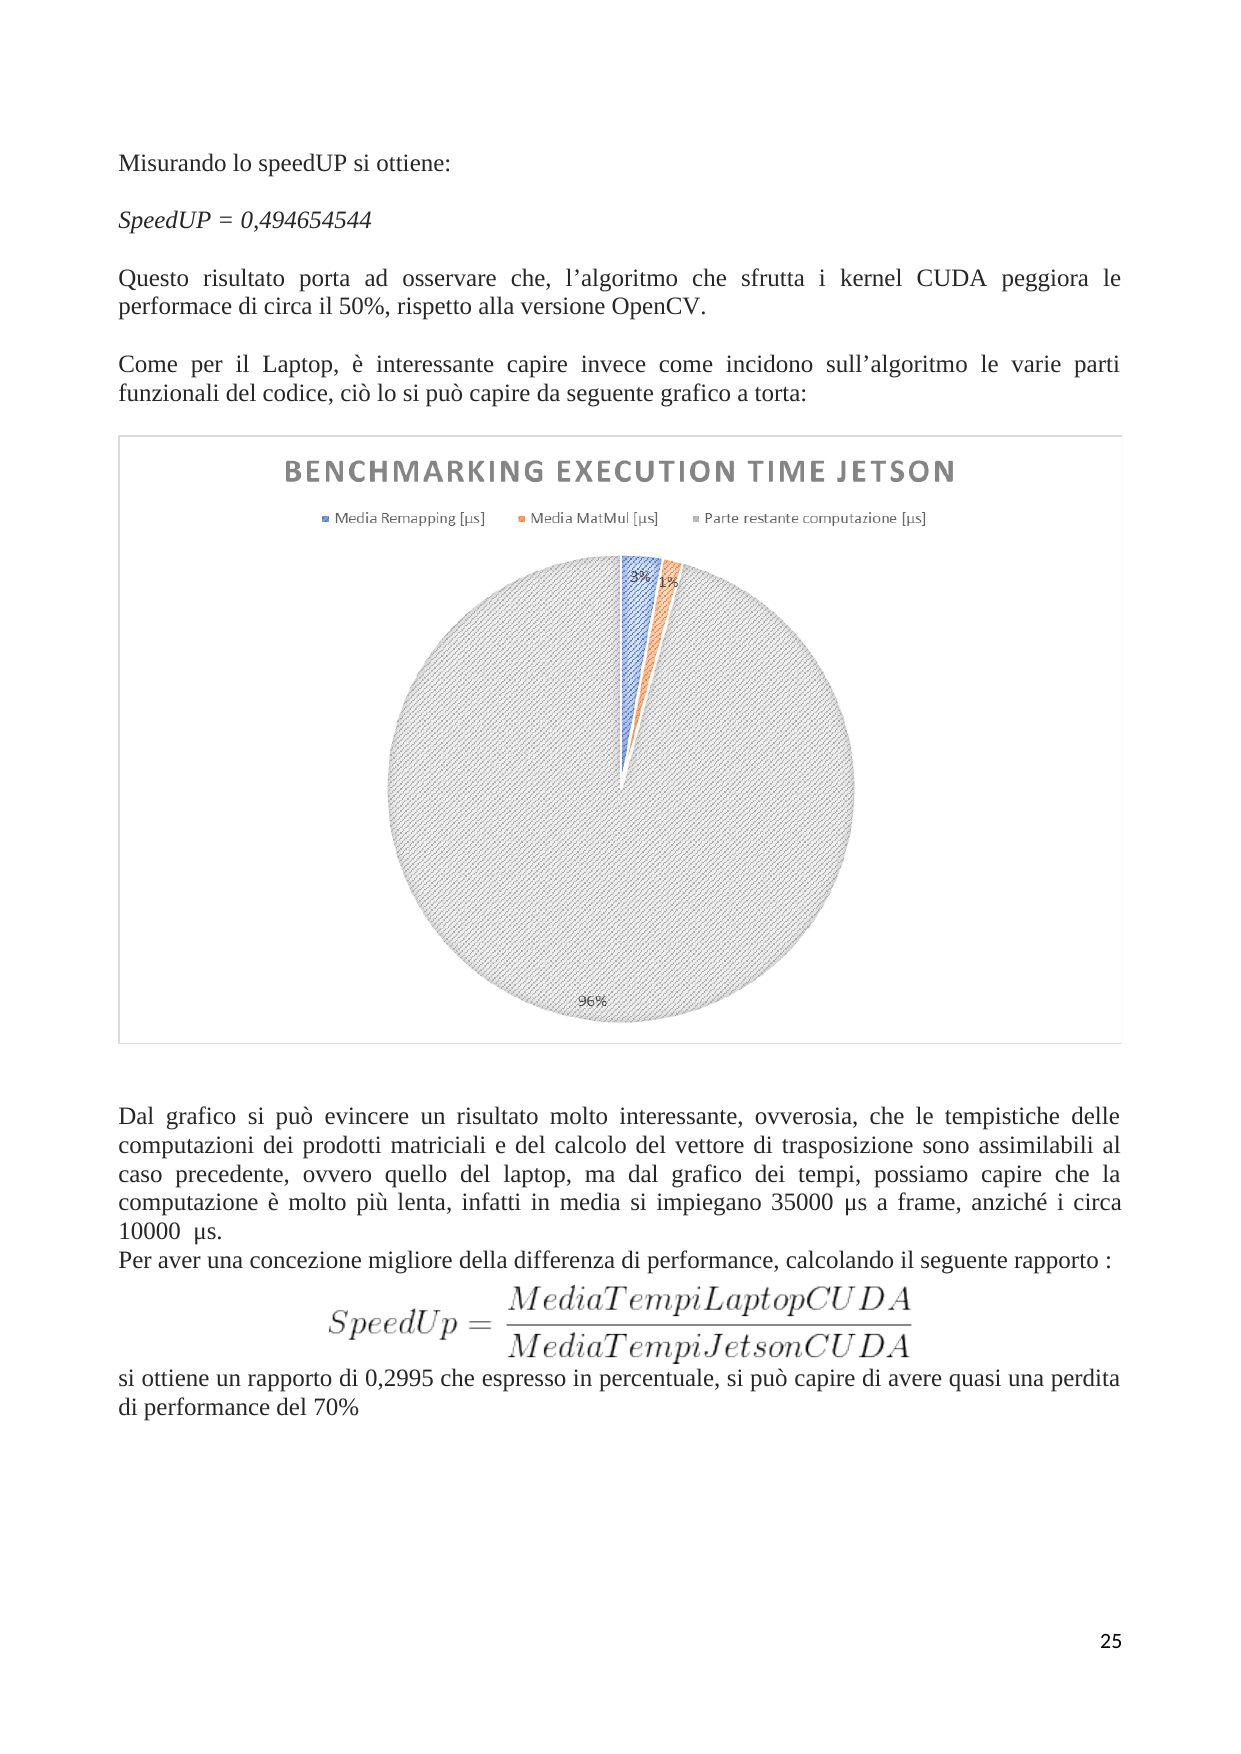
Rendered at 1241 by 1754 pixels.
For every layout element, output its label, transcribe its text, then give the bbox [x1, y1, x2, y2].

text Per aver una concezione migliore della differenza di performance, calcolando il seguente rapporto : [118, 1245, 1122, 1274]
picture [328, 1285, 912, 1364]
text si ottiene un rapporto di 0,2995 che espresso in percentuale, si può capire di avere quasi una perdita di performance del 70% [118, 1274, 1122, 1421]
text Come per il Laptop, è interessante capire invece come incidono sull’algoritmo le varie parti funzionali del codice, ciò lo si può capire da seguente grafico a torta: [118, 349, 1122, 406]
text Questo risultato porta ad osservare che, l’algoritmo che sfrutta i kernel CUDA peggiora le performace di circa il 50%, rispetto alla versione OpenCV. [118, 263, 1122, 320]
text Misurando lo speedUP si ottiene: [118, 148, 1122, 176]
picture [118, 435, 1123, 1044]
text SpeedUP = 0,494654544 [118, 205, 1122, 234]
text Dal grafico si può evincere un risultato molto interessante, ovverosia, che le tempistiche delle computazioni dei prodotti matriciali e del calcolo del vettore di trasposizione sono assimilabili al caso precedente, ovvero quello del laptop, ma dal grafico dei tempi, possiamo capire che la computazione è molto più lenta, infatti in media si impiegano 35000 μs a frame, anziché i circa 10000 μs. [118, 1101, 1122, 1245]
